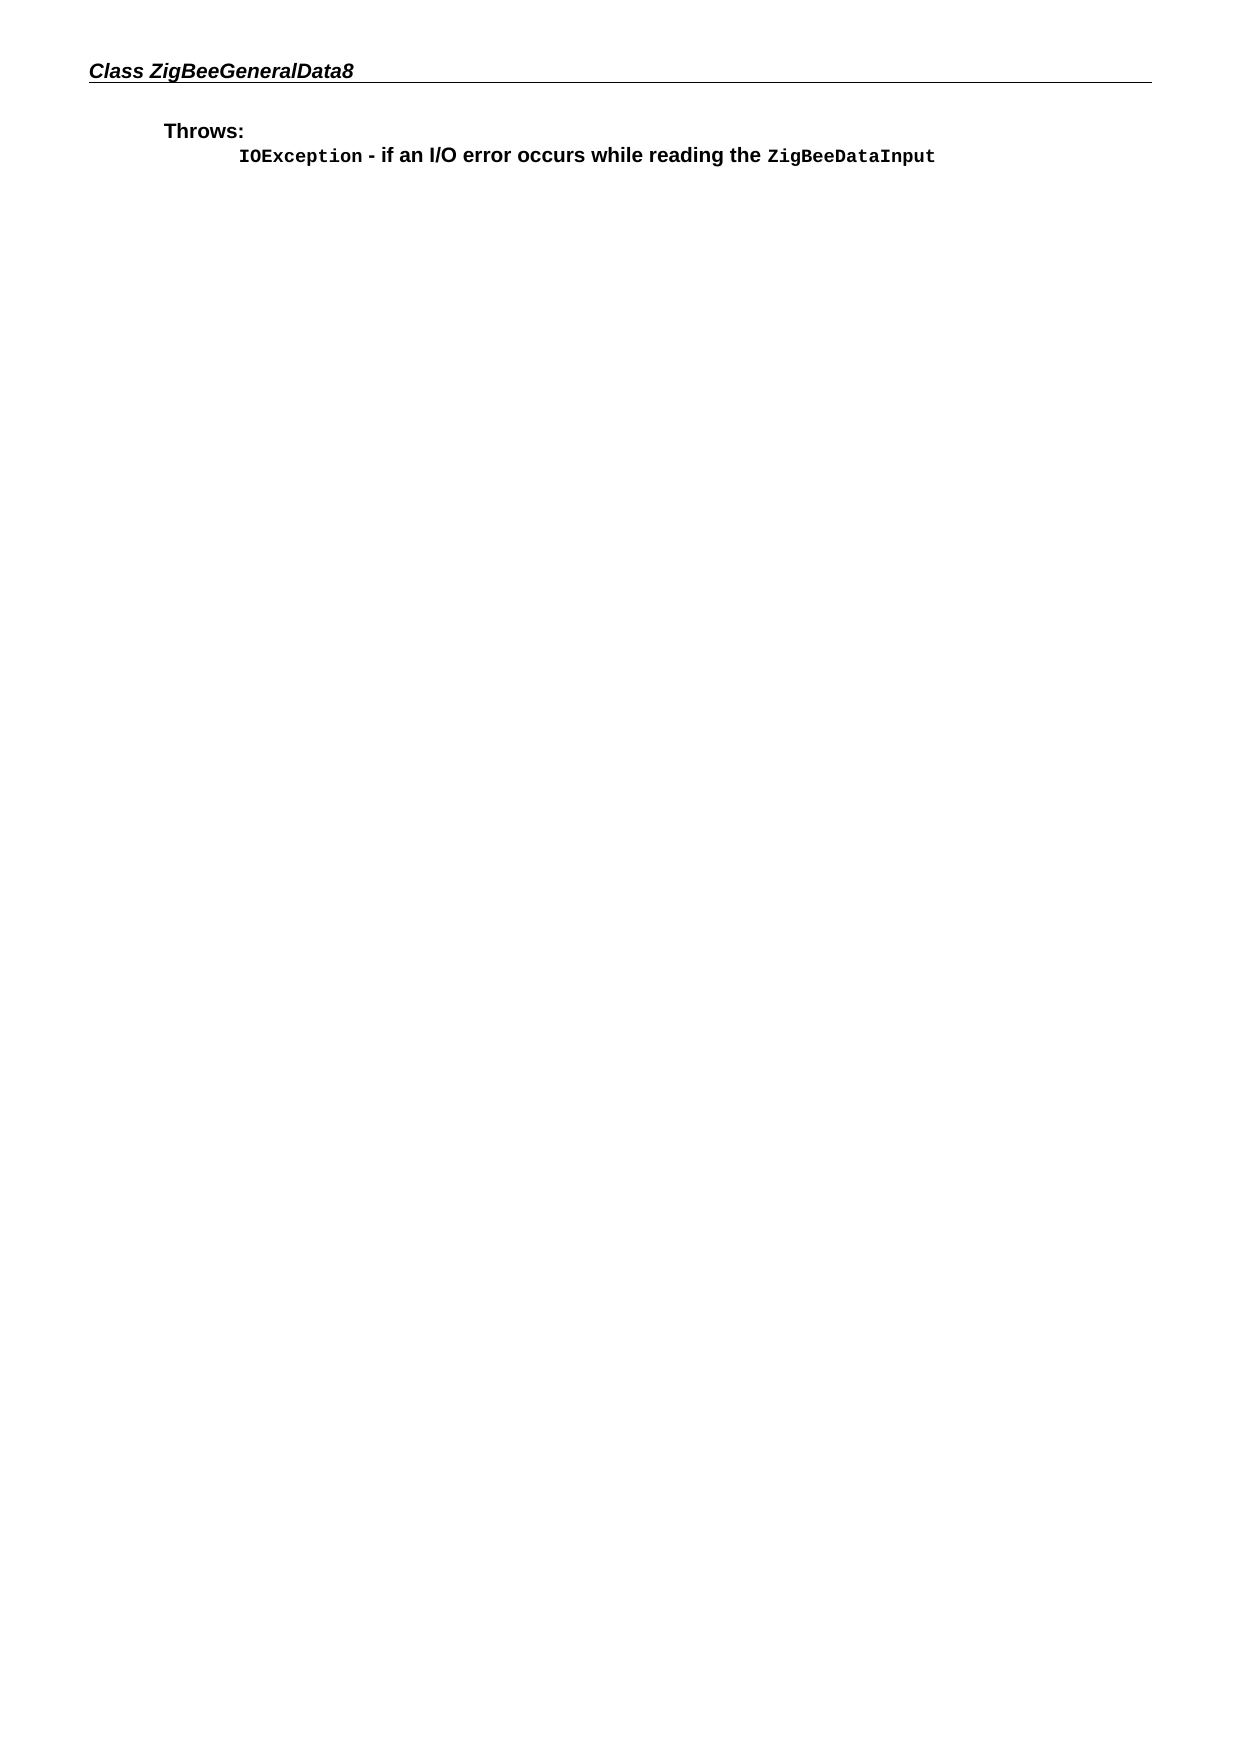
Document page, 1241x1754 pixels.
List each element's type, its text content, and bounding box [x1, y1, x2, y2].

text IOException - if an I/O error occurs while reading the ZigBeeDataInput [238, 142, 1152, 168]
text Throws: [163, 118, 1152, 142]
